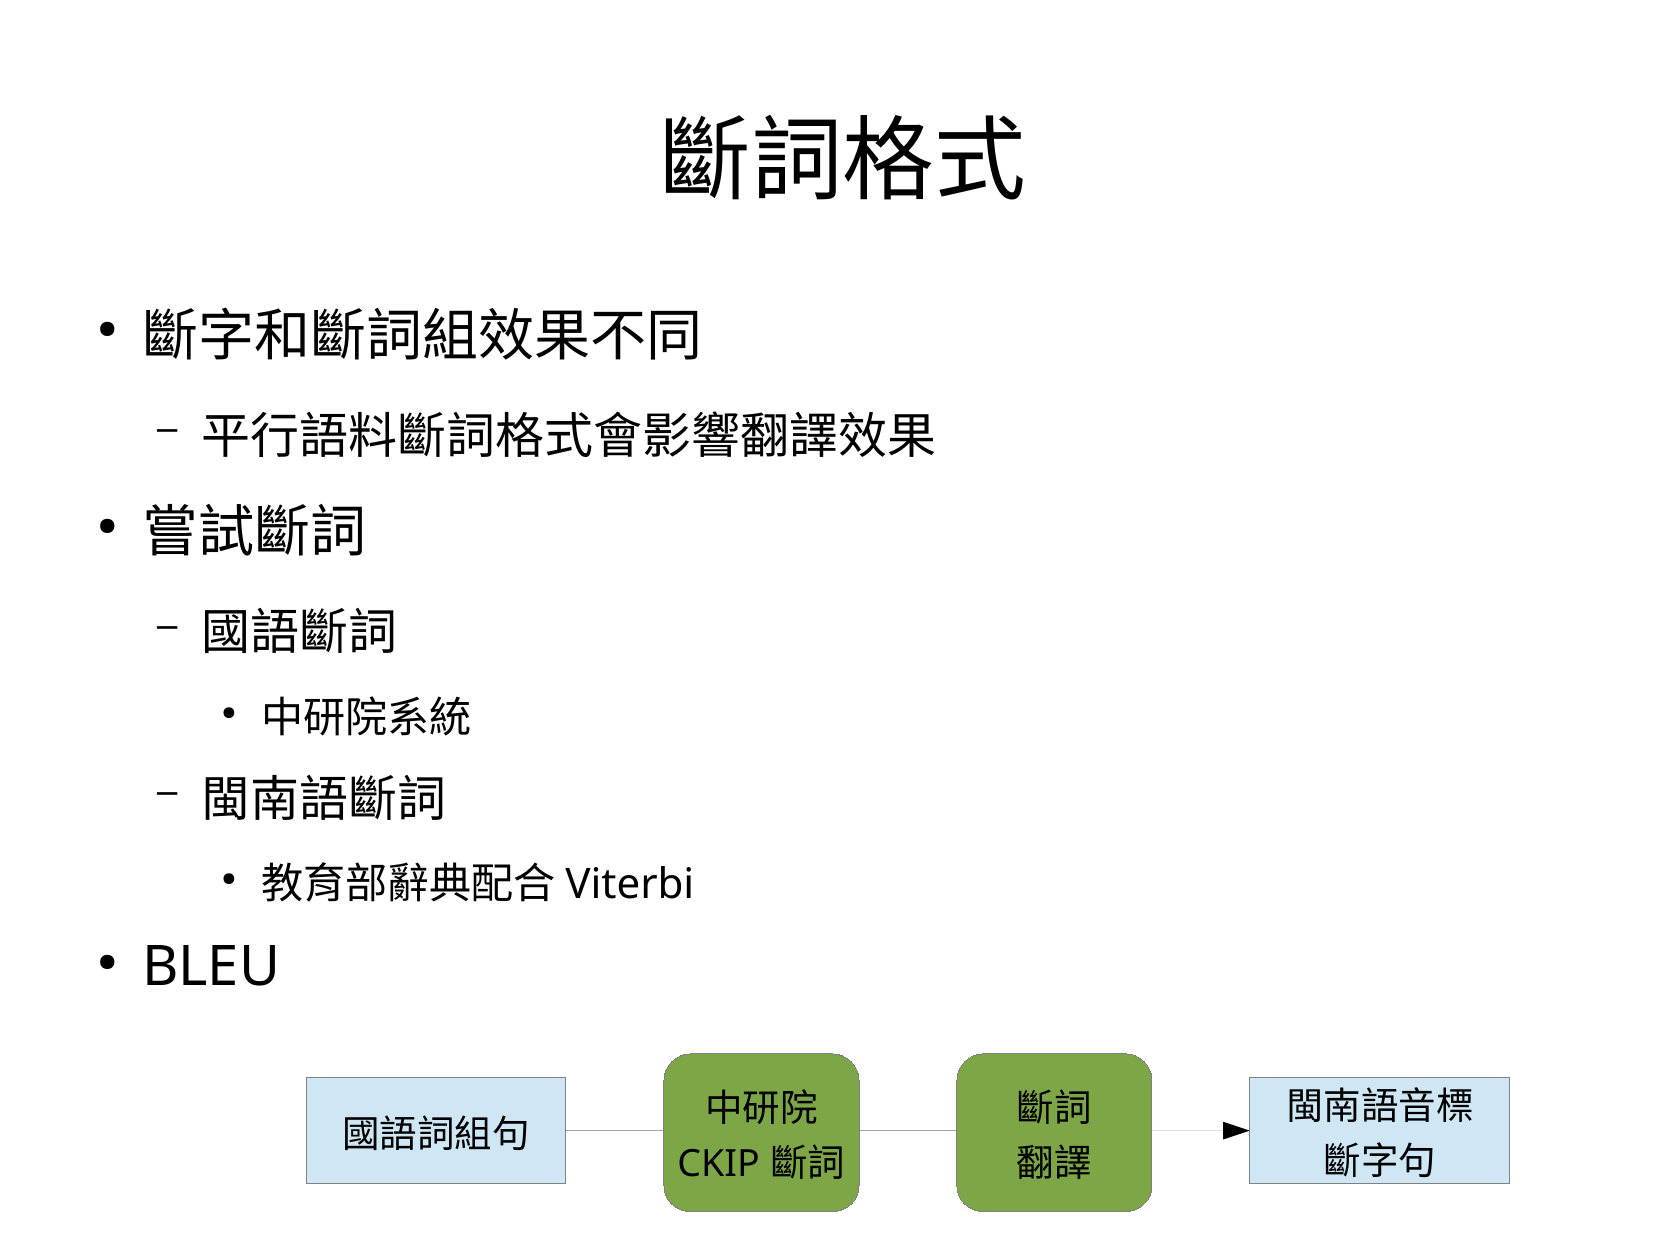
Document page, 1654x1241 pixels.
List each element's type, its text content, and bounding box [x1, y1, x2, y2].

text_box 閩南語音標 斷字句 [1249, 1077, 1510, 1184]
title 斷詞格式 [82, 49, 1571, 257]
text_box 國語詞組句 [306, 1077, 566, 1184]
text_box 中研院 CKIP斷詞 [663, 1053, 860, 1212]
text_box 斷詞 翻譯 [956, 1053, 1152, 1212]
list 斷字和斷詞組效果不同 平行語料斷詞格式會影響翻譯效果 嘗試斷詞 國語斷詞 中研院系統 閩南語斷詞 教育部辭典配合Viterbi BLEU [82, 290, 1538, 1010]
